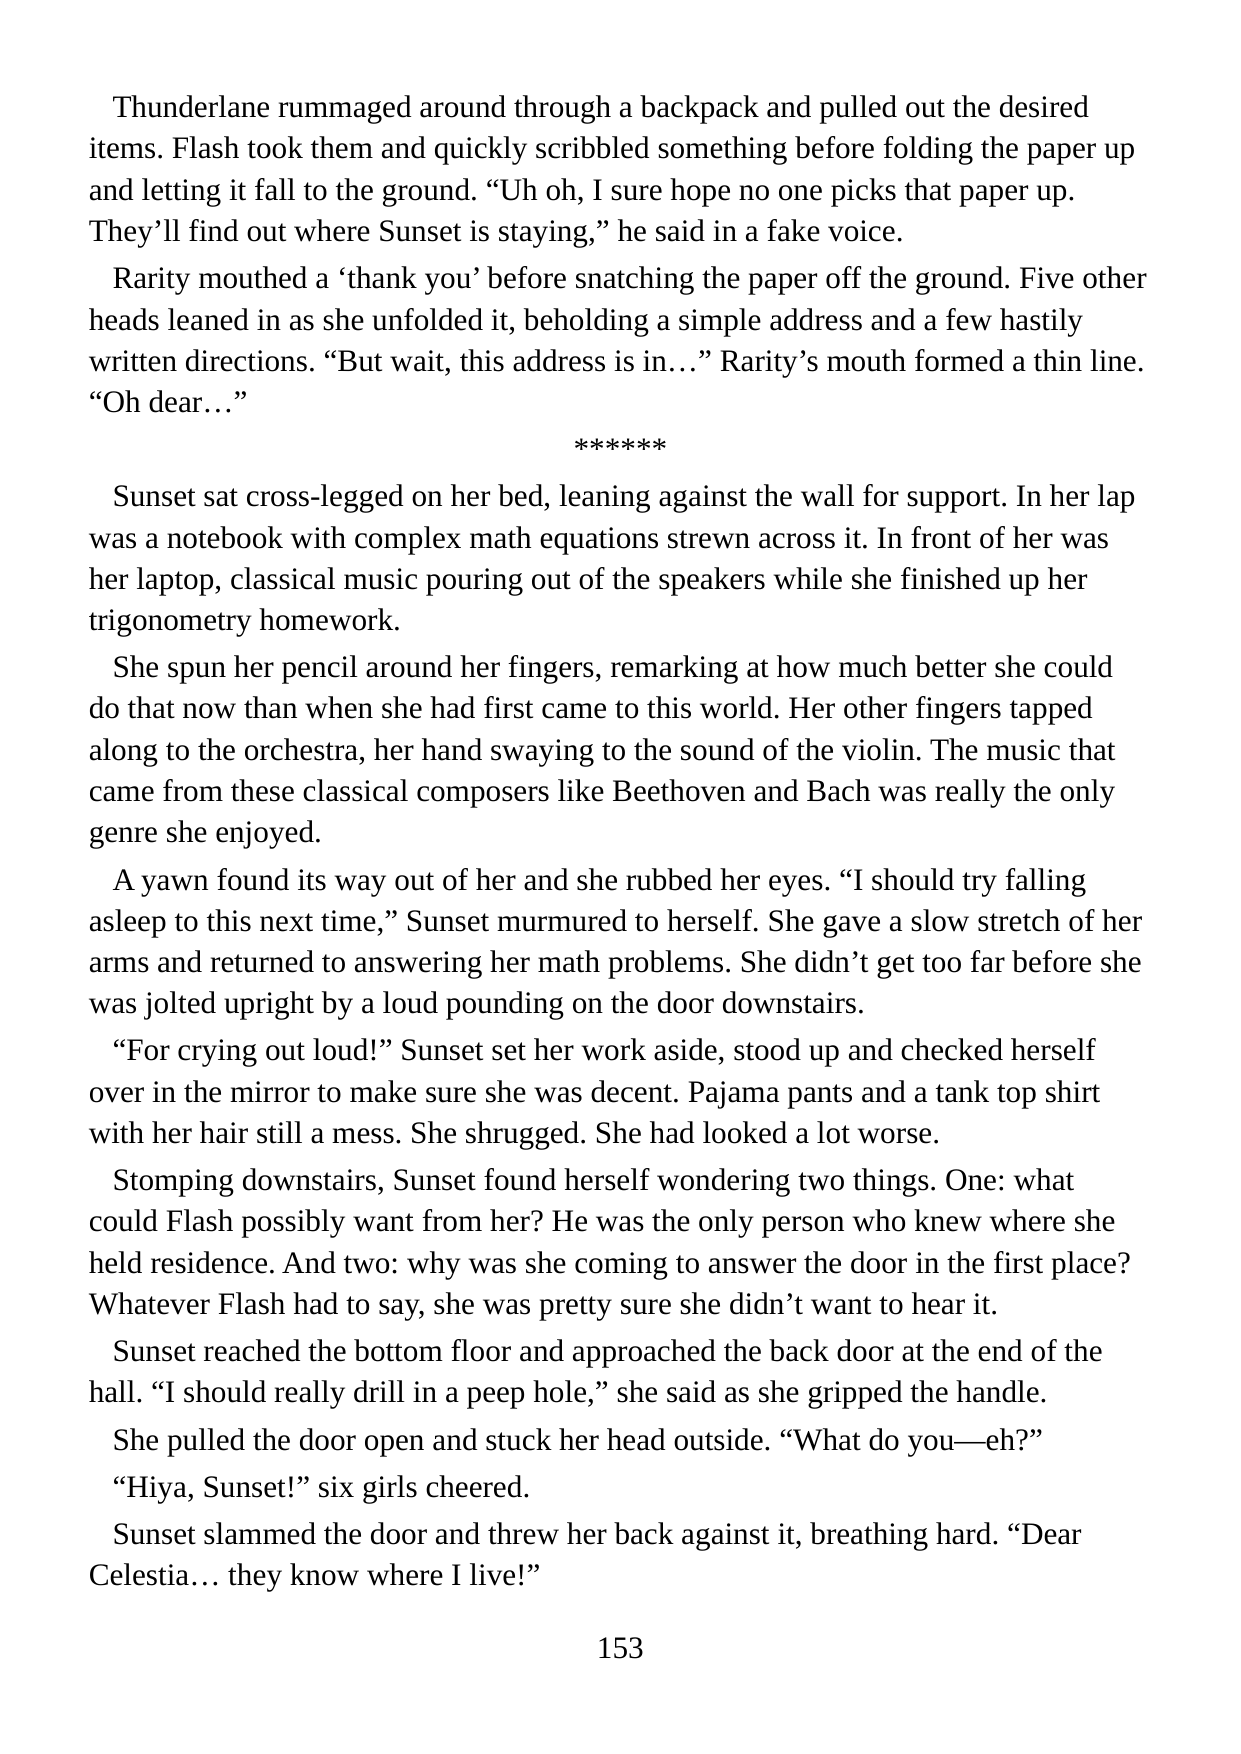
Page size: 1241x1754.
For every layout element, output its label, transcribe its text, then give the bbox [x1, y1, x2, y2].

text Rarity mouthed a ‘thank you’ before snatching the paper off the ground. Five other heads leaned in as she unfolded it, beholding a simple address and a few hastily written directions. “But wait, this address is in…” Rarity’s mouth formed a thin line. “Oh dear…” [88, 259, 1152, 419]
text She pulled the door open and stuck her head outside. “What do you—eh?” [88, 1421, 1152, 1457]
text “Hiya, Sunset!” six girls cheered. [88, 1468, 1152, 1504]
text ****** [88, 430, 1152, 466]
text Thunderlane rummaged around through a backpack and pulled out the desired items. Flash took them and quickly scribbled something before folding the paper up and letting it fall to the ground. “Uh oh, I sure hope no one picks that paper up. They’ll find out where Sunset is staying,” he said in a fake voice. [88, 88, 1152, 248]
text Sunset sat cross-legged on her bed, leaning against the wall for support. In her lap was a notebook with complex math equations strewn across it. In front of her was her laptop, classical music pouring out of the speakers while she finished up her trigonometry homework. [88, 478, 1152, 637]
text She spun her pencil around her fingers, remarking at how much better she could do that now than when she had first came to this world. Her other fingers tapped along to the orchestra, her hand swaying to the sound of the violin. The music that came from these classical composers like Beethoven and Bach was really the only genre she enjoyed. [88, 648, 1152, 849]
text Sunset reached the bottom floor and approached the back door at the end of the hall. “I should really drill in a peep hole,” she said as she gripped the handle. [88, 1332, 1152, 1409]
text Stomping downstairs, Sunset found herself wondering two things. One: what could Flash possibly want from her? He was the only person who knew where she held residence. And two: why was she coming to answer the door in the first place? Whatever Flash had to say, she was pretty sure she didn’t want to hear it. [88, 1161, 1152, 1321]
text A yawn found its way out of her and she rubbed her eyes. “I should try falling asleep to this next time,” Sunset murmured to herself. She gave a slow stretch of her arms and returned to answering her math problems. She didn’t get too far before she was jolted upright by a loud pounding on the door downstairs. [88, 861, 1152, 1020]
text Sunset slammed the door and threw her back against it, breathing hard. “Dear Celestia… they know where I live!” [88, 1515, 1152, 1592]
text “For crying out loud!” Sunset set her work aside, stood up and checked herself over in the mirror to make sure she was decent. Pajama pants and a tank top shirt with her hair still a mess. She shrugged. She had looked a lot worse. [88, 1032, 1152, 1150]
